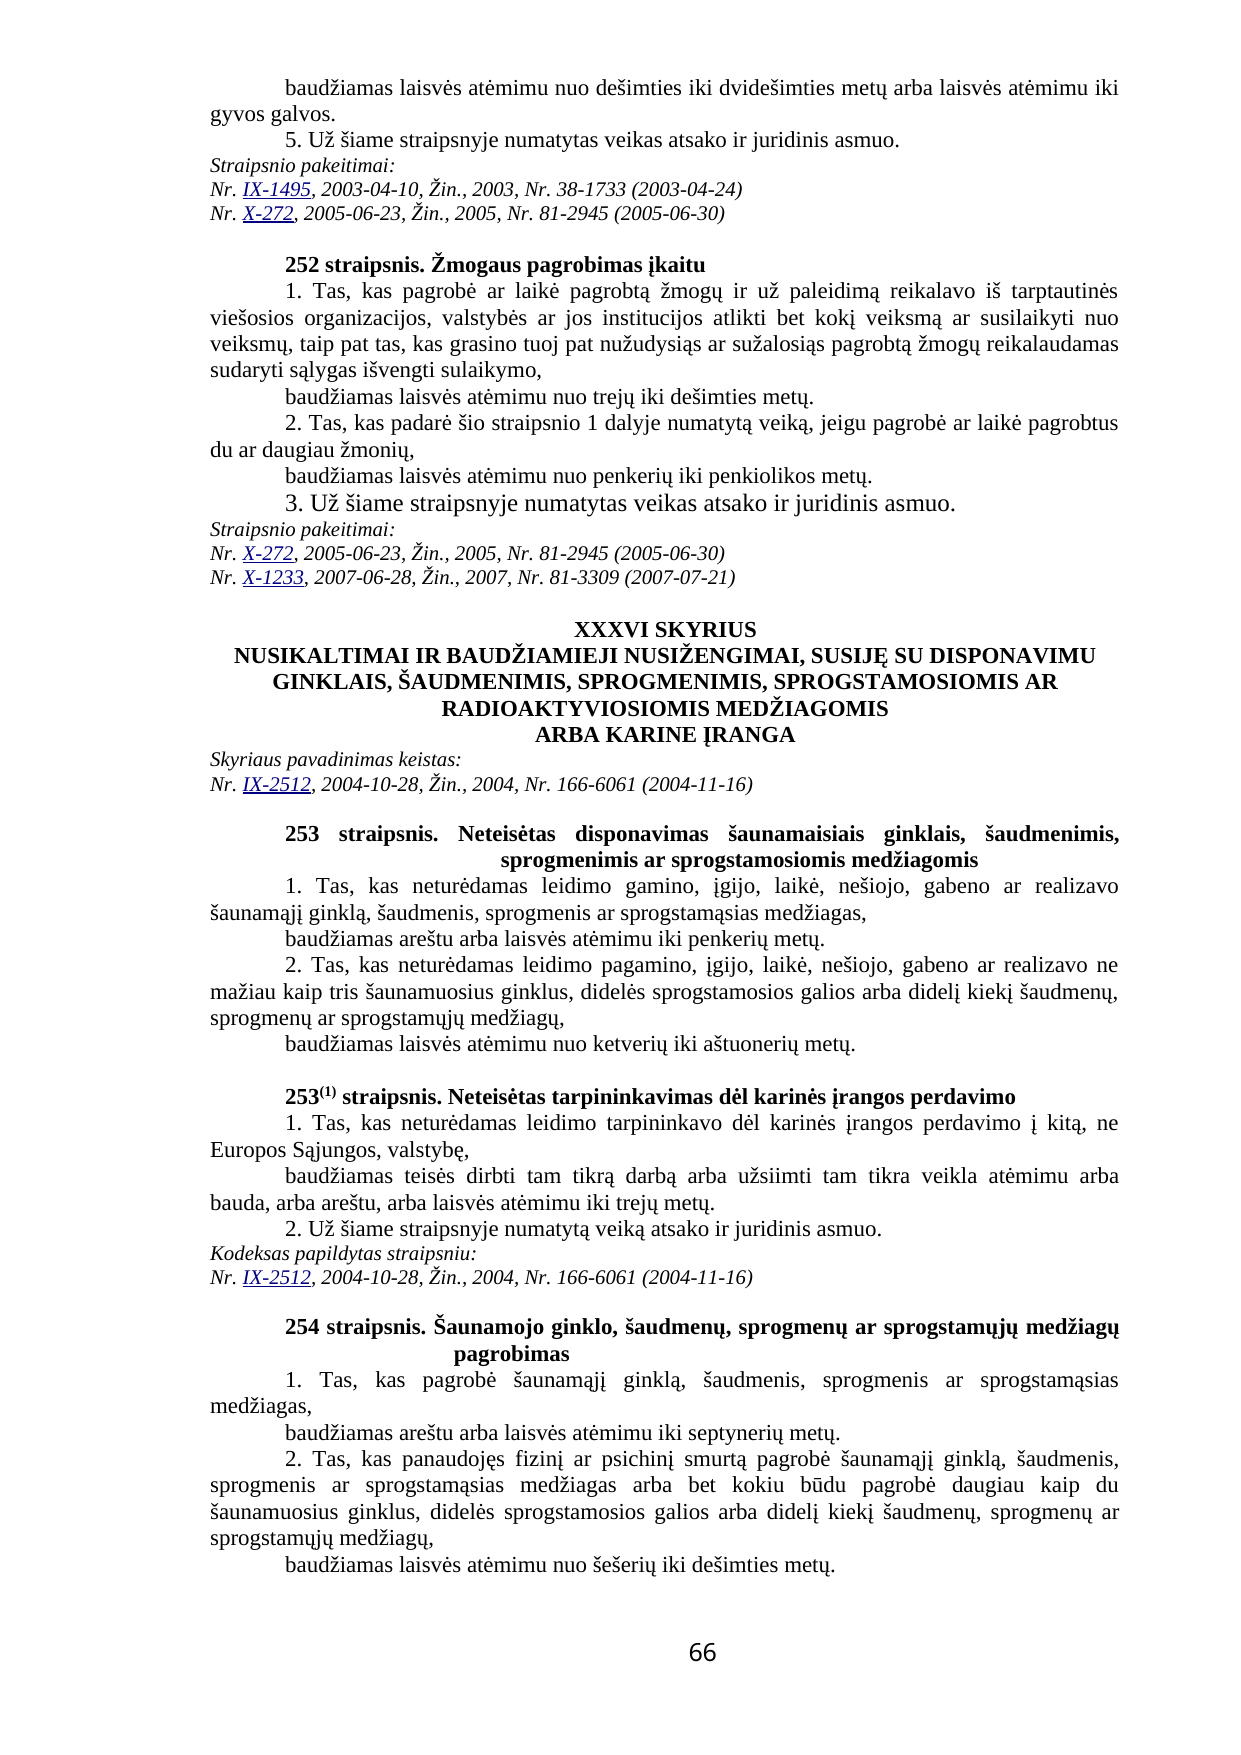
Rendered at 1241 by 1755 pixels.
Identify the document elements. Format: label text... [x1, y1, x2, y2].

text baudžiamas teisės dirbti tam tikrą darbą arba užsiimti tam tikra veikla atėmimu arba bauda, arba areštu, arba laisvės atėmimu iki trejų metų. [210, 1162, 1120, 1215]
text baudžiamas laisvės atėmimu nuo šešerių iki dešimties metų. [210, 1551, 1120, 1577]
text Skyriaus pavadinimas keistas: [210, 747, 1120, 771]
text ARBA KARINE ĮRANGA [210, 721, 1120, 747]
text Straipsnio pakeitimai: [210, 153, 1120, 177]
text Nr. IX-2512, 2004-10-28, Žin., 2004, Nr. 166-6061 (2004-11-16) [210, 771, 1120, 796]
text 5. Už šiame straipsnyje numatytas veikas atsako ir juridinis asmuo. [210, 126, 1120, 153]
text 2. Tas, kas padarė šio straipsnio 1 dalyje numatytą veiką, jeigu pagrobė ar laikė pagrobtus du ar daugiau žmonių, [210, 409, 1120, 462]
text 253(1) straipsnis. Neteisėtas tarpininkavimas dėl karinės įrangos perdavimo [210, 1083, 1120, 1109]
text baudžiamas laisvės atėmimu nuo dešimties iki dvidešimties metų arba laisvės atėmimu iki gyvos galvos. [210, 73, 1120, 126]
text 1. Tas, kas pagrobė šaunamąjį ginklą, šaudmenis, sprogmenis ar sprogstamąsias medžiagas, [210, 1366, 1120, 1419]
text baudžiamas areštu arba laisvės atėmimu iki septynerių metų. [210, 1419, 1120, 1445]
text baudžiamas areštu arba laisvės atėmimu iki penkerių metų. [210, 925, 1120, 951]
text Kodeksas papildytas straipsniu: [210, 1241, 1120, 1265]
text XXXVI SKYRIUS [210, 616, 1120, 642]
text 252 straipsnis. Žmogaus pagrobimas įkaitu [210, 251, 1120, 277]
text Nr. X-1233, 2007-06-28, Žin., 2007, Nr. 81-3309 (2007-07-21) [210, 565, 1120, 589]
text Straipsnio pakeitimai: [210, 517, 1120, 541]
text 1. Tas, kas neturėdamas leidimo gamino, įgijo, laikė, nešiojo, gabeno ar realizavo šaunamąjį ginklą, šaudmenis, sprogmenis ar sprogstamąsias medžiagas, [210, 872, 1120, 925]
text Nr. X-272, 2005-06-23, Žin., 2005, Nr. 81-2945 (2005-06-30) [210, 201, 1120, 225]
text NUSIKALTIMAI IR BAUDŽIAMIEJI NUSIŽENGIMAI, SUSIJĘ SU DISPONAVIMU GINKLAIS, ŠAUDMENIMIS, SPROGMENIMIS, SPROGSTAMOSIOMIS AR RADIOAKTYVIOSIOMIS MEDŽIAGOMIS [210, 642, 1120, 721]
text 3. Už šiame straipsnyje numatytas veikas atsako ir juridinis asmuo. [210, 488, 1120, 517]
text baudžiamas laisvės atėmimu nuo trejų iki dešimties metų. [210, 383, 1120, 409]
text 254 straipsnis. Šaunamojo ginklo, šaudmenų, sprogmenų ar sprogstamųjų medžiagų pagrobimas [285, 1313, 1120, 1366]
text baudžiamas laisvės atėmimu nuo ketverių iki aštuonerių metų. [210, 1030, 1120, 1057]
text 1. Tas, kas pagrobė ar laikė pagrobtą žmogų ir už paleidimą reikalavo iš tarptautinės viešosios organizacijos, valstybės ar jos institucijos atlikti bet kokį veiksmą ar susilaikyti nuo veiksmų, taip pat tas, kas grasino tuoj pat nužudysiąs ar sužalosiąs pagrobtą žmogų reikalaudamas sudaryti sąlygas išvengti sulaikymo, [210, 277, 1120, 383]
text 2. Tas, kas neturėdamas leidimo pagamino, įgijo, laikė, nešiojo, gabeno ar realizavo ne mažiau kaip tris šaunamuosius ginklus, didelės sprogstamosios galios arba didelį kiekį šaudmenų, sprogmenų ar sprogstamųjų medžiagų, [210, 951, 1120, 1030]
text Nr. IX-2512, 2004-10-28, Žin., 2004, Nr. 166-6061 (2004-11-16) [210, 1265, 1120, 1289]
text 2. Už šiame straipsnyje numatytą veiką atsako ir juridinis asmuo. [285, 1215, 1120, 1241]
text Nr. X-272, 2005-06-23, Žin., 2005, Nr. 81-2945 (2005-06-30) [210, 541, 1120, 565]
text 1. Tas, kas neturėdamas leidimo tarpininkavo dėl karinės įrangos perdavimo į kitą, ne Europos Sąjungos, valstybę, [210, 1109, 1120, 1162]
text baudžiamas laisvės atėmimu nuo penkerių iki penkiolikos metų. [210, 462, 1120, 488]
text 2. Tas, kas panaudojęs fizinį ar psichinį smurtą pagrobė šaunamąjį ginklą, šaudmenis, sprogmenis ar sprogstamąsias medžiagas arba bet kokiu būdu pagrobė daugiau kaip du šaunamuosius ginklus, didelės sprogstamosios galios arba didelį kiekį šaudmenų, sprogmenų ar sprogstamųjų medžiagų, [210, 1445, 1120, 1551]
text Nr. IX-1495, 2003-04-10, Žin., 2003, Nr. 38-1733 (2003-04-24) [210, 177, 1120, 201]
text 253 straipsnis. Neteisėtas disponavimas šaunamaisiais ginklais, šaudmenimis, sprogmenimis ar sprogstamosiomis medžiagomis [285, 819, 1120, 872]
